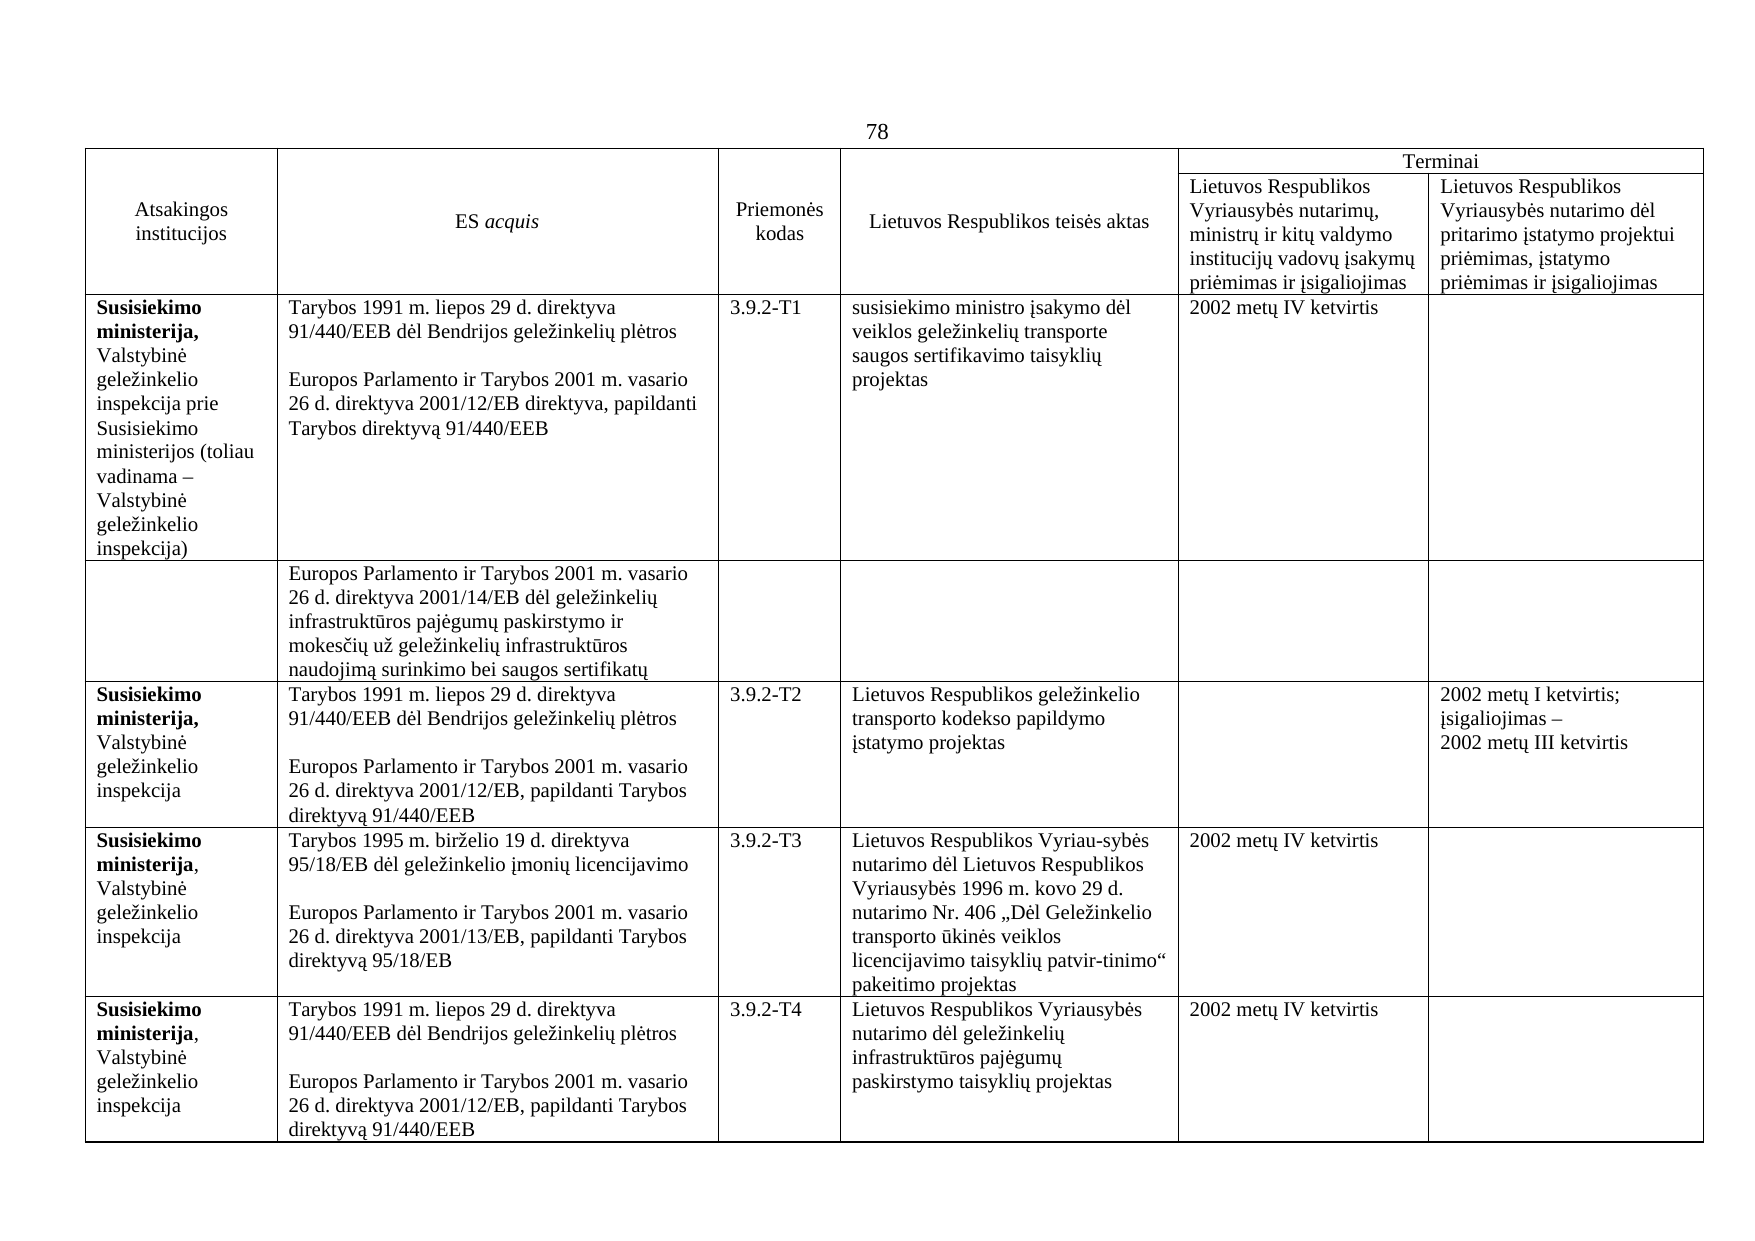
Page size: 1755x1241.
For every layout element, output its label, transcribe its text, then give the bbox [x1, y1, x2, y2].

table_cell [1179, 561, 1428, 681]
table_cell [1179, 682, 1428, 827]
table_cell Lietuvos Respublikos Vyriausybės nutarimų, ministrų ir kitų valdymo institucijų vadovų įsakymų priėmimas ir įsigaliojimas [1179, 174, 1428, 294]
table_cell Lietuvos Respublikos Vyriau-sybės nutarimo dėl Lietuvos Respublikos Vyriausybės 1996 m. kovo 29 d. nutarimo Nr. 406 „Dėl Geležinkelio transporto ūkinės veiklos licencijavimo taisyklių patvir-tinimo“ pakeitimo projektas [841, 828, 1178, 996]
table_header Terminai [1179, 149, 1703, 173]
table_cell Tarybos 1991 m. liepos 29 d. direktyva 91/440/EEB dėl Bendrijos geležinkelių plėtros Europos Parlamento ir Tarybos 2001 m. vasario 26 d. direktyva 2001/12/EB, papildanti Tarybos direktyvą 91/440/EEB [278, 682, 718, 827]
table_cell Susisiekimo ministerija, Valstybinė geležinkelio inspekcija [86, 828, 277, 996]
table_cell [1429, 295, 1703, 560]
table_cell 3.9.2-T1 [719, 295, 840, 560]
table_cell Lietuvos Respublikos Vyriausybės nutarimo dėl pritarimo įstatymo projektui priėmimas, įstatymo priėmimas ir įsigaliojimas [1429, 174, 1703, 294]
table_cell Susisiekimo ministerija, Valstybinė geležinkelio inspekcija [86, 682, 277, 827]
table_cell 2002 metų I ketvirtis; įsigaliojimas – 2002 metų III ketvirtis [1429, 682, 1703, 827]
table_cell 2002 metų IV ketvirtis [1179, 997, 1428, 1141]
table_cell 3.9.2-T4 [719, 997, 840, 1141]
table_cell Tarybos 1991 m. liepos 29 d. direktyva 91/440/EEB dėl Bendrijos geležinkelių plėtros Europos Parlamento ir Tarybos 2001 m. vasario 26 d. direktyva 2001/12/EB, papildanti Tarybos direktyvą 91/440/EEB [278, 997, 718, 1141]
table_cell Tarybos 1991 m. liepos 29 d. direktyva 91/440/EEB dėl Bendrijos geležinkelių plėtros Europos Parlamento ir Tarybos 2001 m. vasario 26 d. direktyva 2001/12/EB direktyva, papildanti Tarybos direktyvą 91/440/EEB [278, 295, 718, 560]
table_cell [1429, 828, 1703, 996]
table_cell susisiekimo ministro įsakymo dėl veiklos geležinkelių transporte saugos sertifikavimo taisyklių projektas [841, 295, 1178, 560]
table_cell [719, 561, 840, 681]
table_cell 2002 metų IV ketvirtis [1179, 295, 1428, 560]
table_header Priemonės kodas [719, 149, 840, 294]
table_cell [86, 561, 277, 681]
table_cell Lietuvos Respublikos Vyriausybės nutarimo dėl geležinkelių infrastruktūros pajėgumų paskirstymo taisyklių projektas [841, 997, 1178, 1141]
table_cell 3.9.2-T2 [719, 682, 840, 827]
table_header Atsakingos institucijos [86, 149, 277, 294]
table_cell Susisiekimo ministerija, Valstybinė geležinkelio inspekcija prie Susisiekimo ministerijos (toliau vadinama – Valstybinė geležinkelio inspekcija) [86, 295, 277, 560]
table_cell Tarybos 1995 m. birželio 19 d. direktyva 95/18/EB dėl geležinkelio įmonių licencijavimo Europos Parlamento ir Tarybos 2001 m. vasario 26 d. direktyva 2001/13/EB, papildanti Tarybos direktyvą 95/18/EB [278, 828, 718, 996]
table_cell 2002 metų IV ketvirtis [1179, 828, 1428, 996]
table_cell [841, 561, 1178, 681]
table_header ES acquis [278, 149, 718, 294]
table_cell Europos Parlamento ir Tarybos 2001 m. vasario 26 d. direktyva 2001/14/EB dėl geležinkelių infrastruktūros pajėgumų paskirstymo ir mokesčių už geležinkelių infrastruktūros naudojimą surinkimo bei saugos sertifikatų [278, 561, 718, 681]
table_cell Lietuvos Respublikos geležinkelio transporto kodekso papildymo įstatymo projektas [841, 682, 1178, 827]
table_cell 3.9.2-T3 [719, 828, 840, 996]
table_cell [1429, 997, 1703, 1141]
table_header Lietuvos Respublikos teisės aktas [841, 149, 1178, 294]
table_cell Susisiekimo ministerija, Valstybinė geležinkelio inspekcija [86, 997, 277, 1141]
table_cell [1429, 561, 1703, 681]
